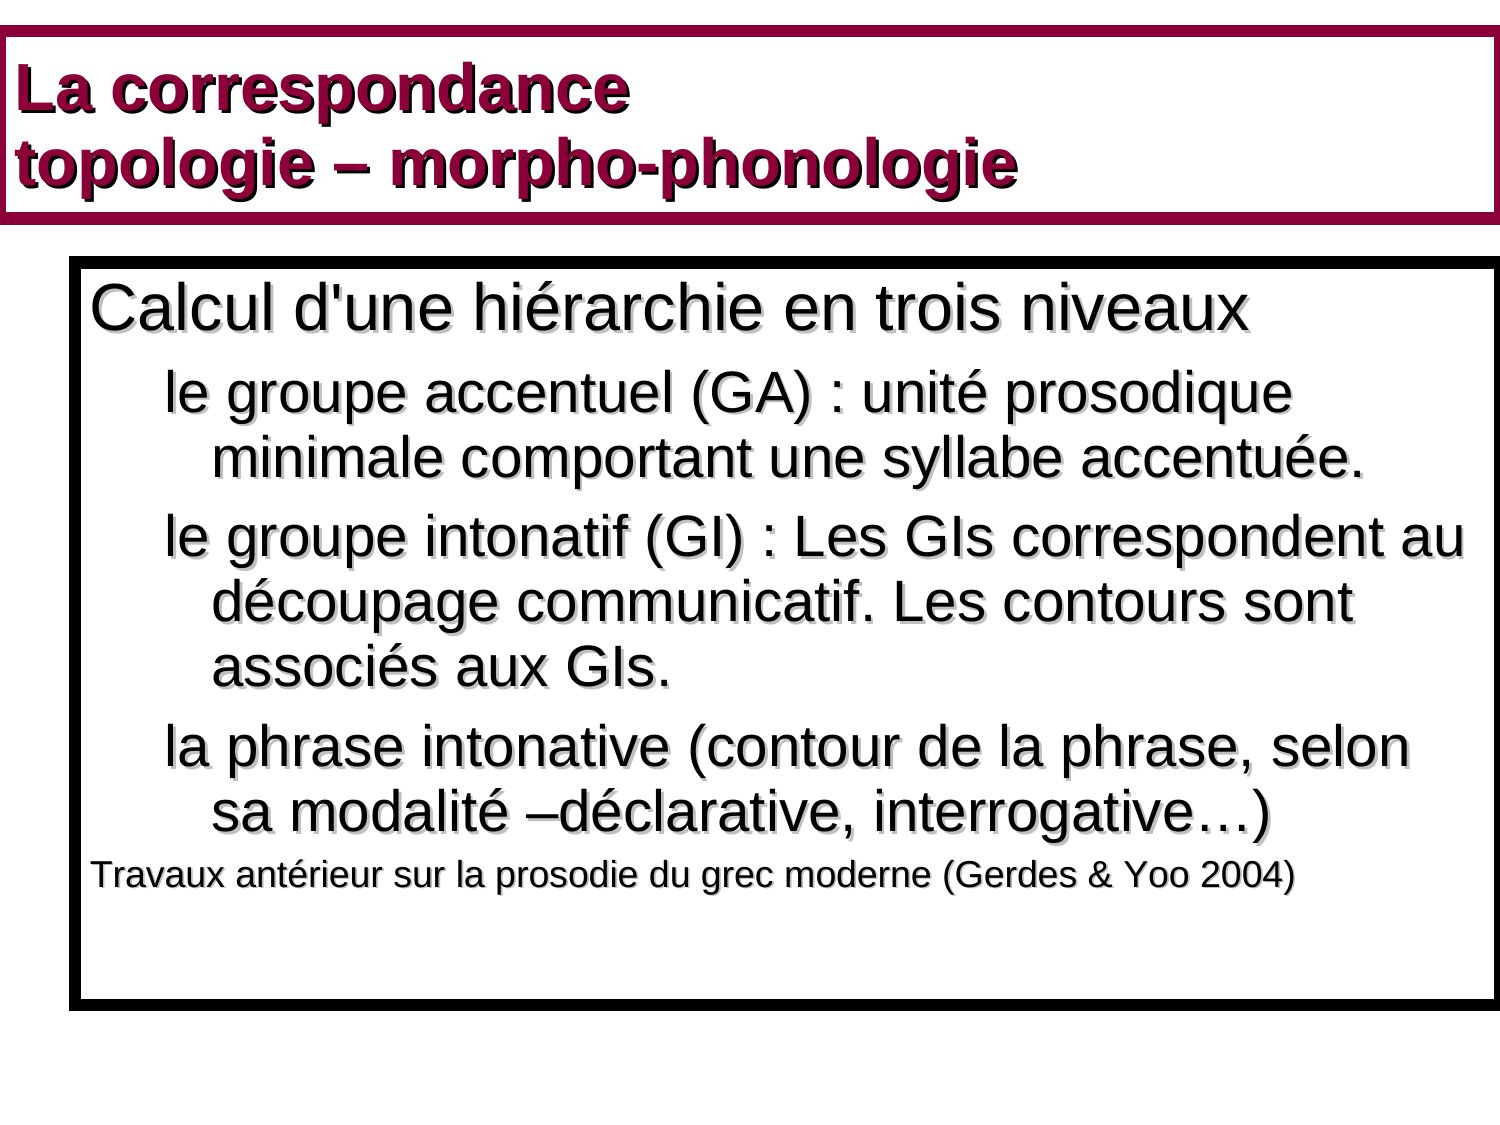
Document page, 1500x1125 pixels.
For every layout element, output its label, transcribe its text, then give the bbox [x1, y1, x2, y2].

list Calcul d'une hiérarchie en trois niveaux le groupe accentuel (GA) : unité prosodique minimale comportant une syllabe accentuée. le groupe intonatif (GI) : Les GIs correspondent au découpage communicatif. Les contours sont associés aux GIs. la phrase intonative (contour de la phrase, selon sa modalité –déclarative, interrogative…) Travaux antérieur sur la prosodie du grec moderne (Gerdes & Yoo 2004) [75, 262, 1500, 1006]
title La correspondance topologie – morpho-phonologie [0, 30, 1500, 219]
